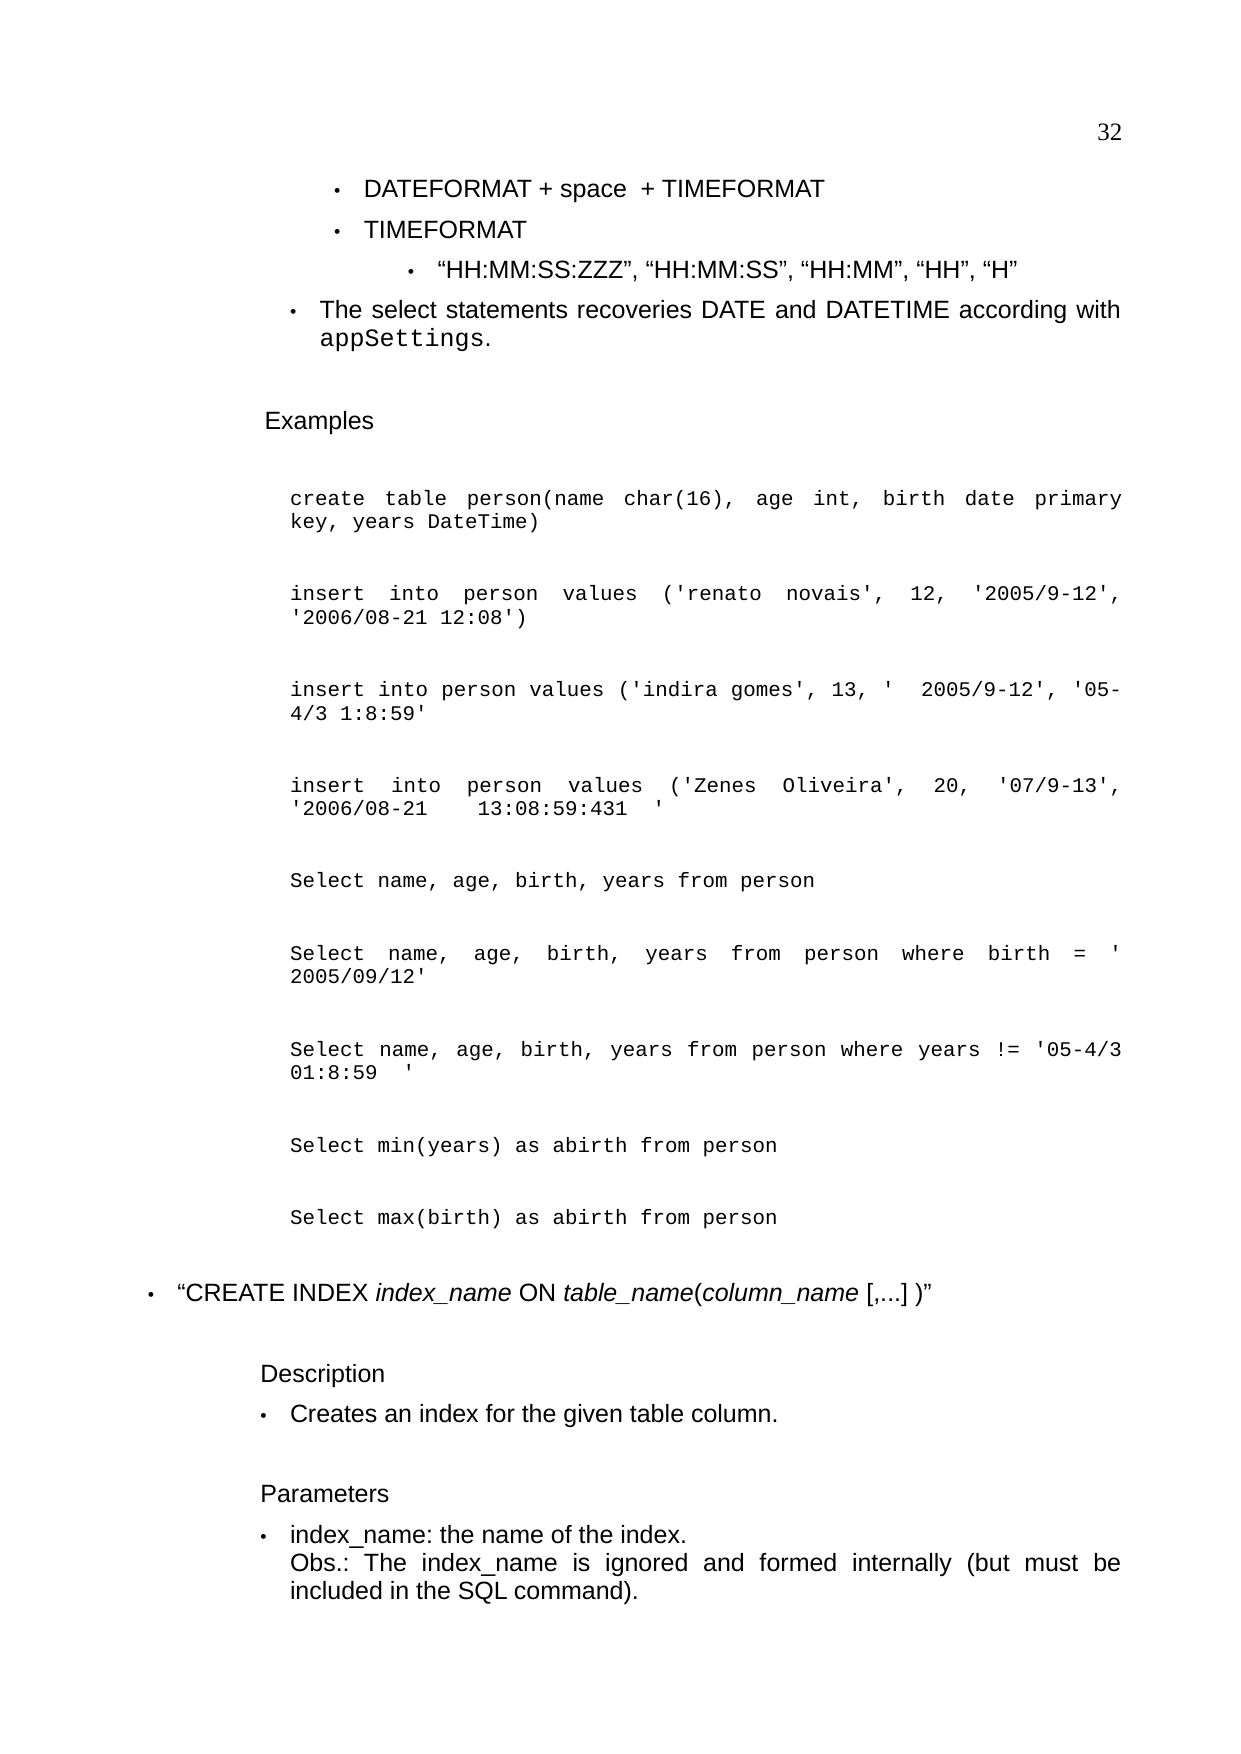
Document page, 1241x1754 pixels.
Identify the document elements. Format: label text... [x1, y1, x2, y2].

list Select min(years) as abirth from person [260, 1134, 1122, 1158]
list index_name: the name of the index. Obs.: The index_name is ignored and formed internally (but must be included in the SQL command). [260, 1521, 1122, 1604]
list “HH:MM:SS:ZZZ”, “HH:MM:SS”, “HH:MM”, “HH”, “H” [408, 256, 1122, 284]
list “CREATE INDEX index_name ON table_name(column_name [,...] )” [148, 1279, 1122, 1307]
list Select name, age, birth, years from person where birth = ' 2005/09/12' [260, 943, 1122, 990]
list Select max(birth) as abirth from person [260, 1207, 1122, 1231]
list Select name, age, birth, years from person where years != '05-4/3 01:8:59 ' [260, 1039, 1122, 1086]
list insert into person values ('indira gomes', 13, ' 2005/9-12', '05-4/3 1:8:59' [260, 679, 1122, 726]
list The select statements recoveries DATE and DATETIME according with appSettings. [290, 296, 1122, 354]
list Parameters [231, 1480, 1122, 1508]
list Creates an index for the given table column. [260, 1400, 1122, 1428]
list Select name, age, birth, years from person [260, 871, 1122, 894]
list insert into person values ('renato novais', 12, '2005/9-12', '2006/08-21 12:08') [260, 583, 1122, 631]
list create table person(name char(16), age int, birth date primary key, years DateTime) [260, 488, 1122, 535]
list TIMEFORMAT [334, 216, 1122, 243]
list Description [231, 1359, 1122, 1387]
list Examples [186, 407, 1122, 435]
list DATEFORMAT + space + TIMEFORMAT [334, 175, 1122, 203]
list insert into person values ('Zenes Oliveira', 20, '07/9-13', '2006/08-21 13:08:59:431 ' [260, 775, 1122, 822]
